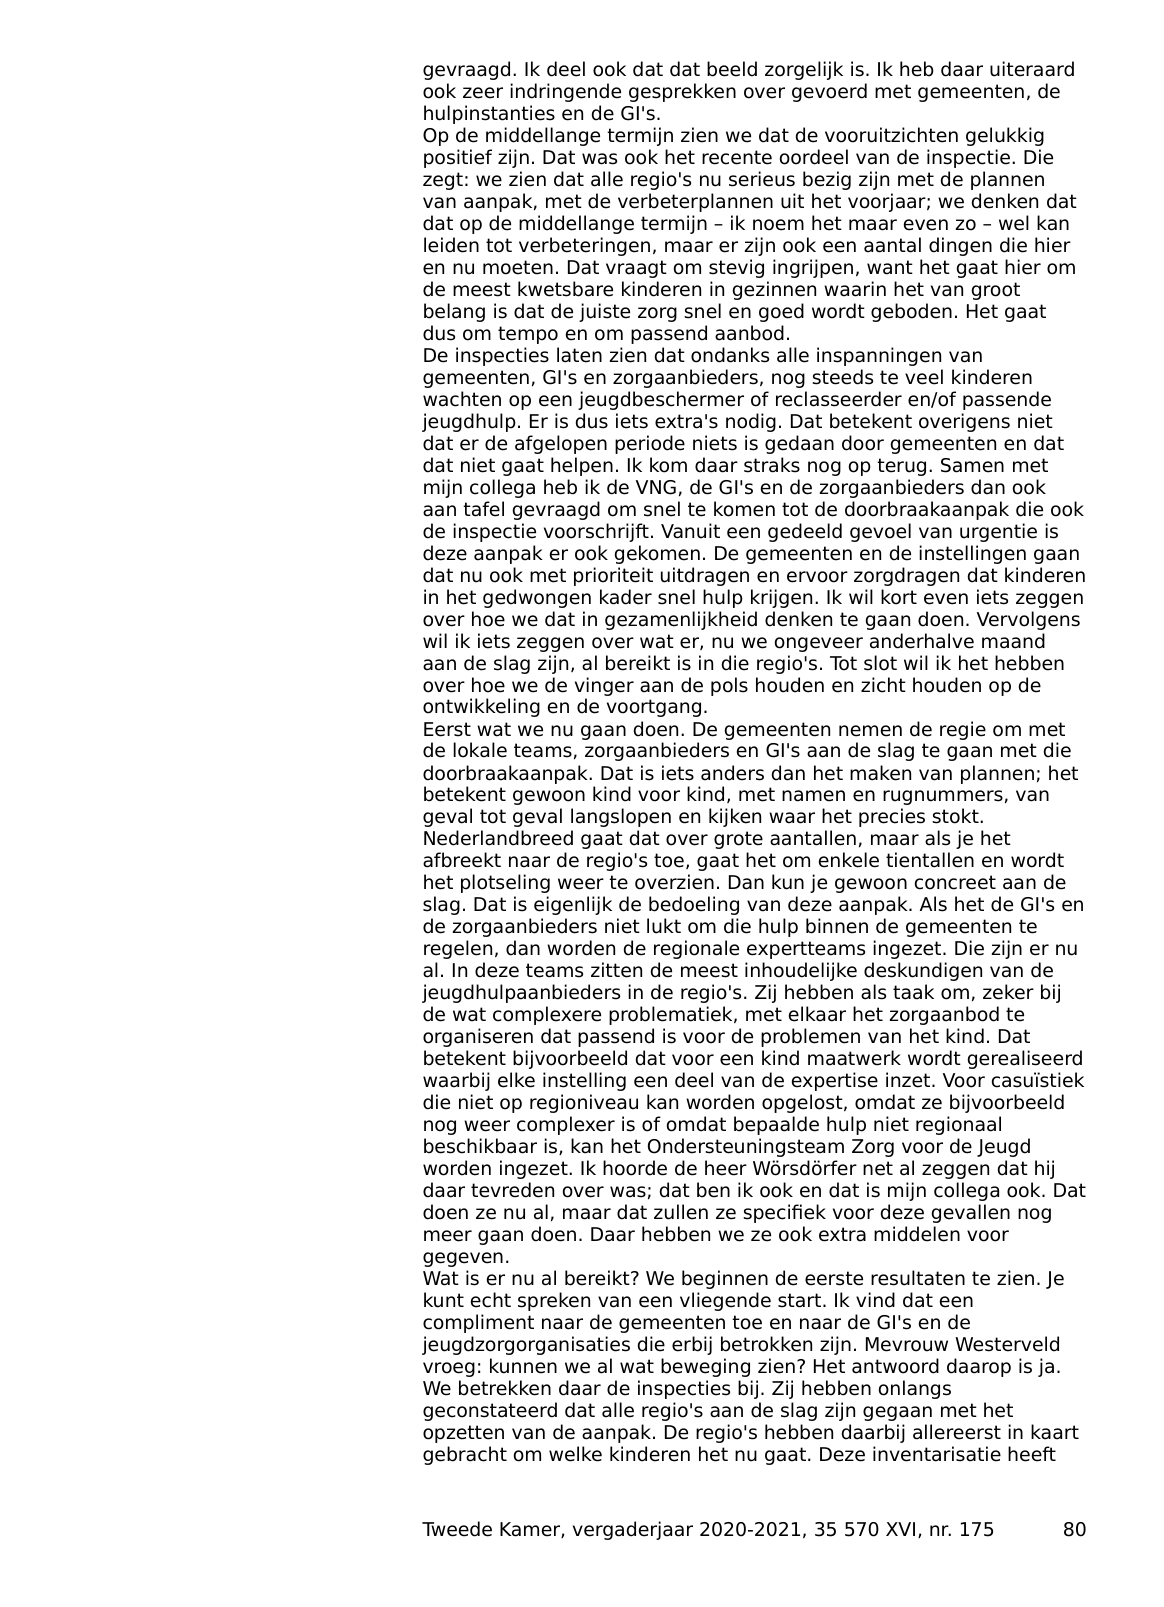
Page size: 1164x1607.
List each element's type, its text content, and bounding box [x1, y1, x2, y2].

text Wat is er nu al bereikt? We beginnen de eerste resultaten te zien. Je kunt echt spreken van een vliegende start. Ik vind dat een compliment naar de gemeenten toe en naar de GI's en de jeugdzorgorganisaties die erbij betrokken zijn. Mevrouw Westerveld vroeg: kunnen we al wat beweging zien? Het antwoord daarop is ja. We betrekken daar de inspecties bij. Zij hebben onlangs geconstateerd dat alle regio's aan de slag zijn gegaan met het opzetten van de aanpak. De regio's hebben daarbij allereerst in kaart gebracht om welke kinderen het nu gaat. Deze inventarisatie heeft [422, 1268, 1087, 1466]
text Eerst wat we nu gaan doen. De gemeenten nemen de regie om met de lokale teams, zorgaanbieders en GI's aan de slag te gaan met die doorbraakaanpak. Dat is iets anders dan het maken van plannen; het betekent gewoon kind voor kind, met namen en rugnummers, van geval tot geval langslopen en kijken waar het precies stokt. Nederlandbreed gaat dat over grote aantallen, maar als je het afbreekt naar de regio's toe, gaat het om enkele tientallen en wordt het plotseling weer te overzien. Dan kun je gewoon concreet aan de slag. Dat is eigenlijk de bedoeling van deze aanpak. Als het de GI's en de zorgaanbieders niet lukt om die hulp binnen de gemeenten te regelen, dan worden de regionale expertteams ingezet. Die zijn er nu al. In deze teams zitten de meest inhoudelijke deskundigen van de jeugdhulpaanbieders in de regio's. Zij hebben als taak om, zeker bij de wat complexere problematiek, met elkaar het zorgaanbod te organiseren dat passend is voor de problemen van het kind. Dat betekent bijvoorbeeld dat voor een kind maatwerk wordt gerealiseerd waarbij elke instelling een deel van de expertise inzet. Voor casuïstiek die niet op regioniveau kan worden opgelost, omdat ze bijvoorbeeld nog weer complexer is of omdat bepaalde hulp niet regionaal beschikbaar is, kan het Ondersteuningsteam Zorg voor de Jeugd worden ingezet. Ik hoorde de heer Wörsdörfer net al zeggen dat hij daar tevreden over was; dat ben ik ook en dat is mijn collega ook. Dat doen ze nu al, maar dat zullen ze specifiek voor deze gevallen nog meer gaan doen. Daar hebben we ze ook extra middelen voor gegeven. [422, 718, 1087, 1268]
text De inspecties laten zien dat ondanks alle inspanningen van gemeenten, GI's en zorgaanbieders, nog steeds te veel kinderen wachten op een jeugdbeschermer of reclasseerder en/of passende jeugdhulp. Er is dus iets extra's nodig. Dat betekent overigens niet dat er de afgelopen periode niets is gedaan door gemeenten en dat dat niet gaat helpen. Ik kom daar straks nog op terug. Samen met mijn collega heb ik de VNG, de GI's en de zorgaanbieders dan ook aan tafel gevraagd om snel te komen tot de doorbraakaanpak die ook de inspectie voorschrijft. Vanuit een gedeeld gevoel van urgentie is deze aanpak er ook gekomen. De gemeenten en de instellingen gaan dat nu ook met prioriteit uitdragen en ervoor zorgdragen dat kinderen in het gedwongen kader snel hulp krijgen. Ik wil kort even iets zeggen over hoe we dat in gezamenlijkheid denken te gaan doen. Vervolgens wil ik iets zeggen over wat er, nu we ongeveer anderhalve maand aan de slag zijn, al bereikt is in die regio's. Tot slot wil ik het hebben over hoe we de vinger aan de pols houden en zicht houden op de ontwikkeling en de voortgang. [422, 345, 1087, 718]
text gevraagd. Ik deel ook dat dat beeld zorgelijk is. Ik heb daar uiteraard ook zeer indringende gesprekken over gevoerd met gemeenten, de hulpinstanties en de GI's. [422, 59, 1087, 125]
text Op de middellange termijn zien we dat de vooruitzichten gelukkig positief zijn. Dat was ook het recente oordeel van de inspectie. Die zegt: we zien dat alle regio's nu serieus bezig zijn met de plannen van aanpak, met de verbeterplannen uit het voorjaar; we denken dat dat op de middellange termijn – ik noem het maar even zo – wel kan leiden tot verbeteringen, maar er zijn ook een aantal dingen die hier en nu moeten. Dat vraagt om stevig ingrijpen, want het gaat hier om de meest kwetsbare kinderen in gezinnen waarin het van groot belang is dat de juiste zorg snel en goed wordt geboden. Het gaat dus om tempo en om passend aanbod. [422, 125, 1087, 345]
